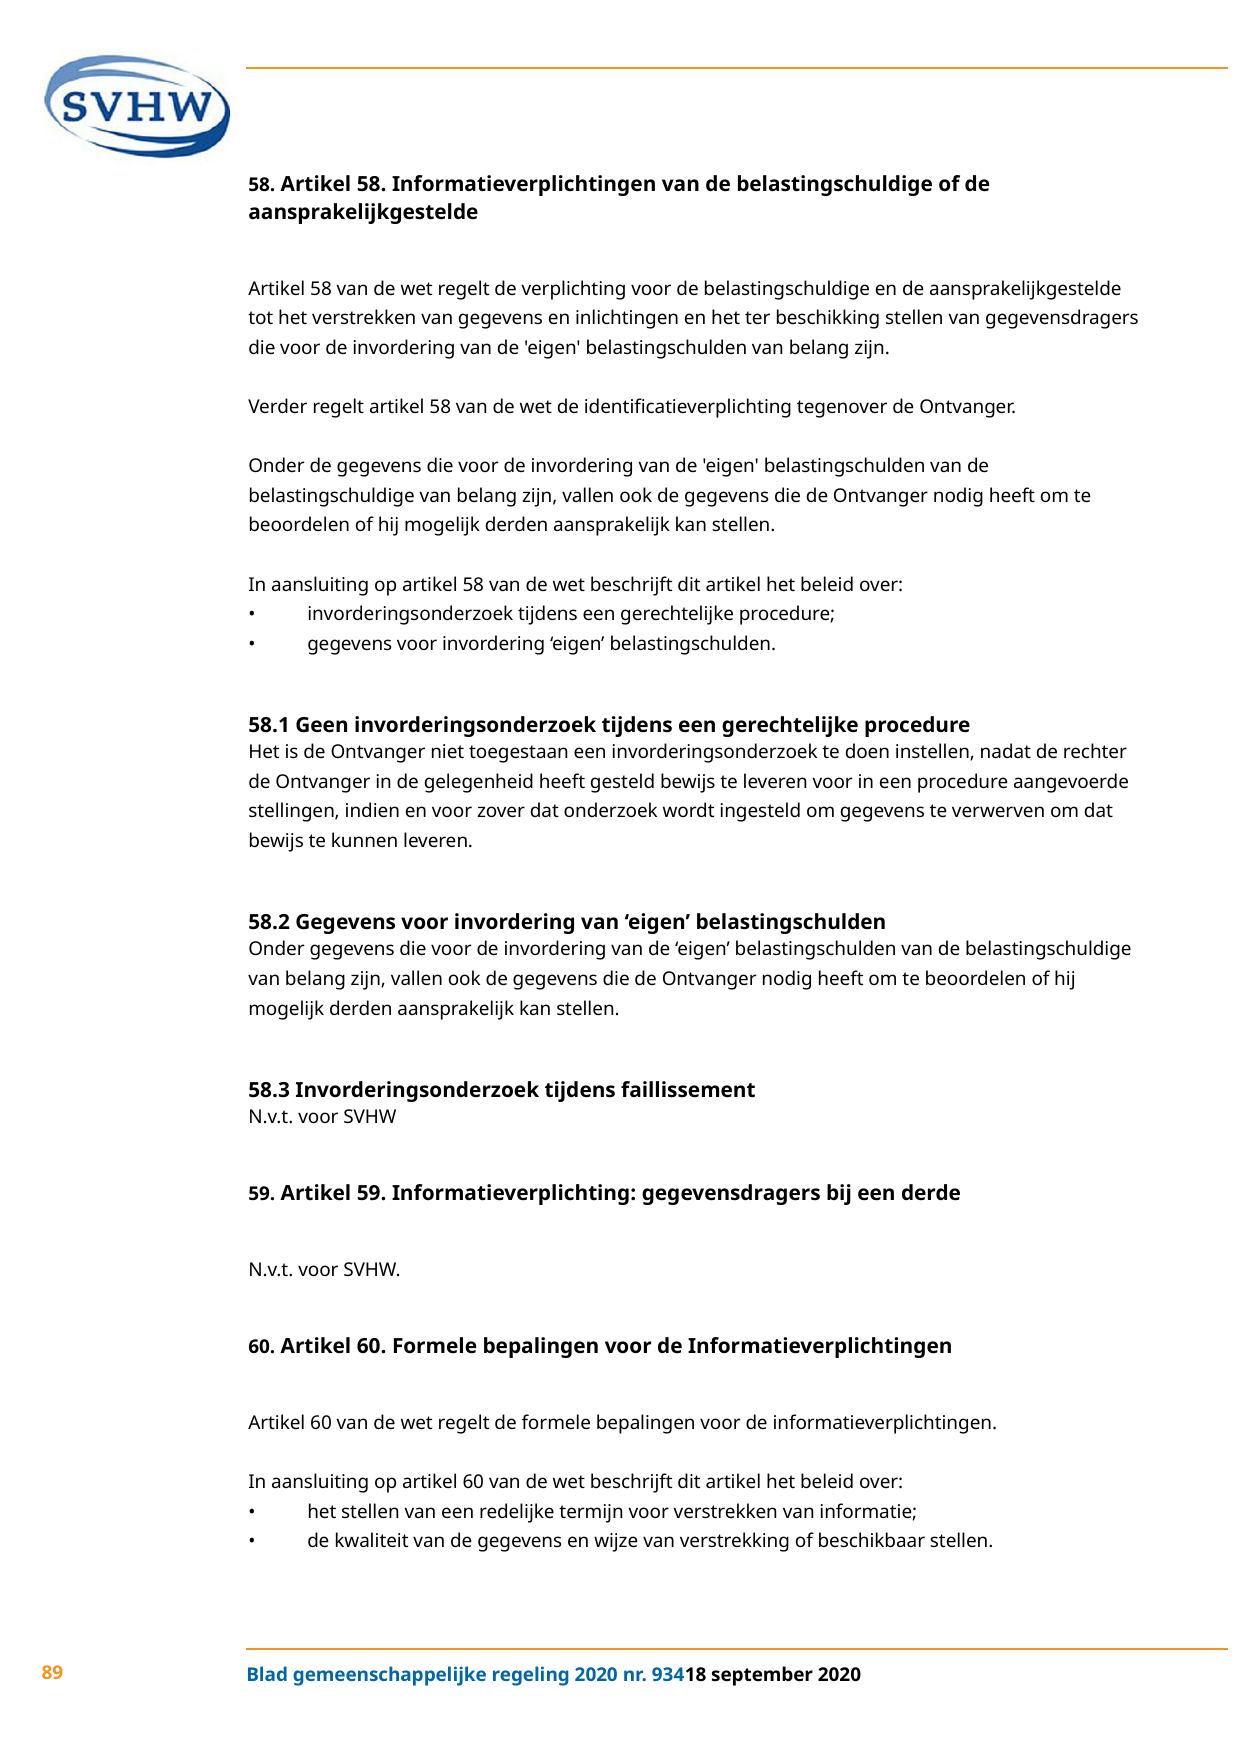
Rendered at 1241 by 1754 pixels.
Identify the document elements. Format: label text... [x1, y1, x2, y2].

text 58.1 Geen invorderingsonderzoek tijdens een gerechtelijke procedure [248, 710, 1152, 738]
text Artikel 60 van de wet regelt de formele bepalingen voor de informatieverplichtingen. [248, 1409, 1152, 1435]
list het stellen van een redelijke termijn voor verstrekken van informatie; [248, 1498, 1152, 1523]
text 58.2 Gegevens voor invordering van ‘eigen’ belastingschulden [248, 907, 1152, 936]
text Onder gegevens die voor de invordering van de ‘eigen’ belastingschulden van de belastingschuldige van belang zijn, vallen ook de gegevens die de Ontvanger nodig heeft om te beoordelen of hij mogelijk derden aansprakelijk kan stellen. [248, 936, 1152, 1021]
picture [41, 47, 231, 172]
text Het is de Ontvanger niet toegestaan een invorderingsonderzoek te doen instellen, nadat de rechter de Ontvanger in de gelegenheid heeft gesteld bewijs te leveren voor in een procedure aangevoerde stellingen, indien en voor zover dat onderzoek wordt ingesteld om gegevens te verwerven om dat bewijs te kunnen leveren. [248, 738, 1152, 853]
text 58.3 Invorderingsonderzoek tijdens faillissement [248, 1075, 1152, 1103]
text Onder de gegevens die voor de invordering van de 'eigen' belastingschulden van de belastingschuldige van belang zijn, vallen ook de gegevens die de Ontvanger nodig heeft om te beoordelen of hij mogelijk derden aansprakelijk kan stellen. [248, 452, 1152, 537]
list de kwaliteit van de gegevens en wijze van verstrekking of beschikbaar stellen. [248, 1527, 1152, 1553]
list gegevens voor invordering ‘eigen’ belastingschulden. [248, 630, 1152, 656]
text N.v.t. voor SVHW [248, 1103, 1152, 1129]
text 60. Artikel 60. Formele bepalingen voor de Informatieverplichtingen [248, 1331, 1152, 1360]
text Verder regelt artikel 58 van de wet de identificatieverplichting tegenover de Ontvanger. [248, 393, 1152, 419]
list invorderingsonderzoek tijdens een gerechtelijke procedure; [248, 600, 1152, 626]
text N.v.t. voor SVHW. [248, 1256, 1152, 1282]
text In aansluiting op artikel 60 van de wet beschrijft dit artikel het beleid over: [248, 1468, 1152, 1494]
text In aansluiting op artikel 58 van de wet beschrijft dit artikel het beleid over: [248, 571, 1152, 597]
text Artikel 58 van de wet regelt de verplichting voor de belastingschuldige en de aansprakelijkgestelde tot het verstrekken van gegevens en inlichtingen en het ter beschikking stellen van gegevensdragers die voor de invordering van de 'eigen' belastingschulden van belang zijn. [248, 275, 1152, 360]
text 59. Artikel 59. Informatieverplichting: gegevensdragers bij een derde [248, 1178, 1152, 1207]
text 58. Artikel 58. Informatieverplichtingen van de belastingschuldige of de aansprakelijkgestelde [248, 169, 1152, 226]
